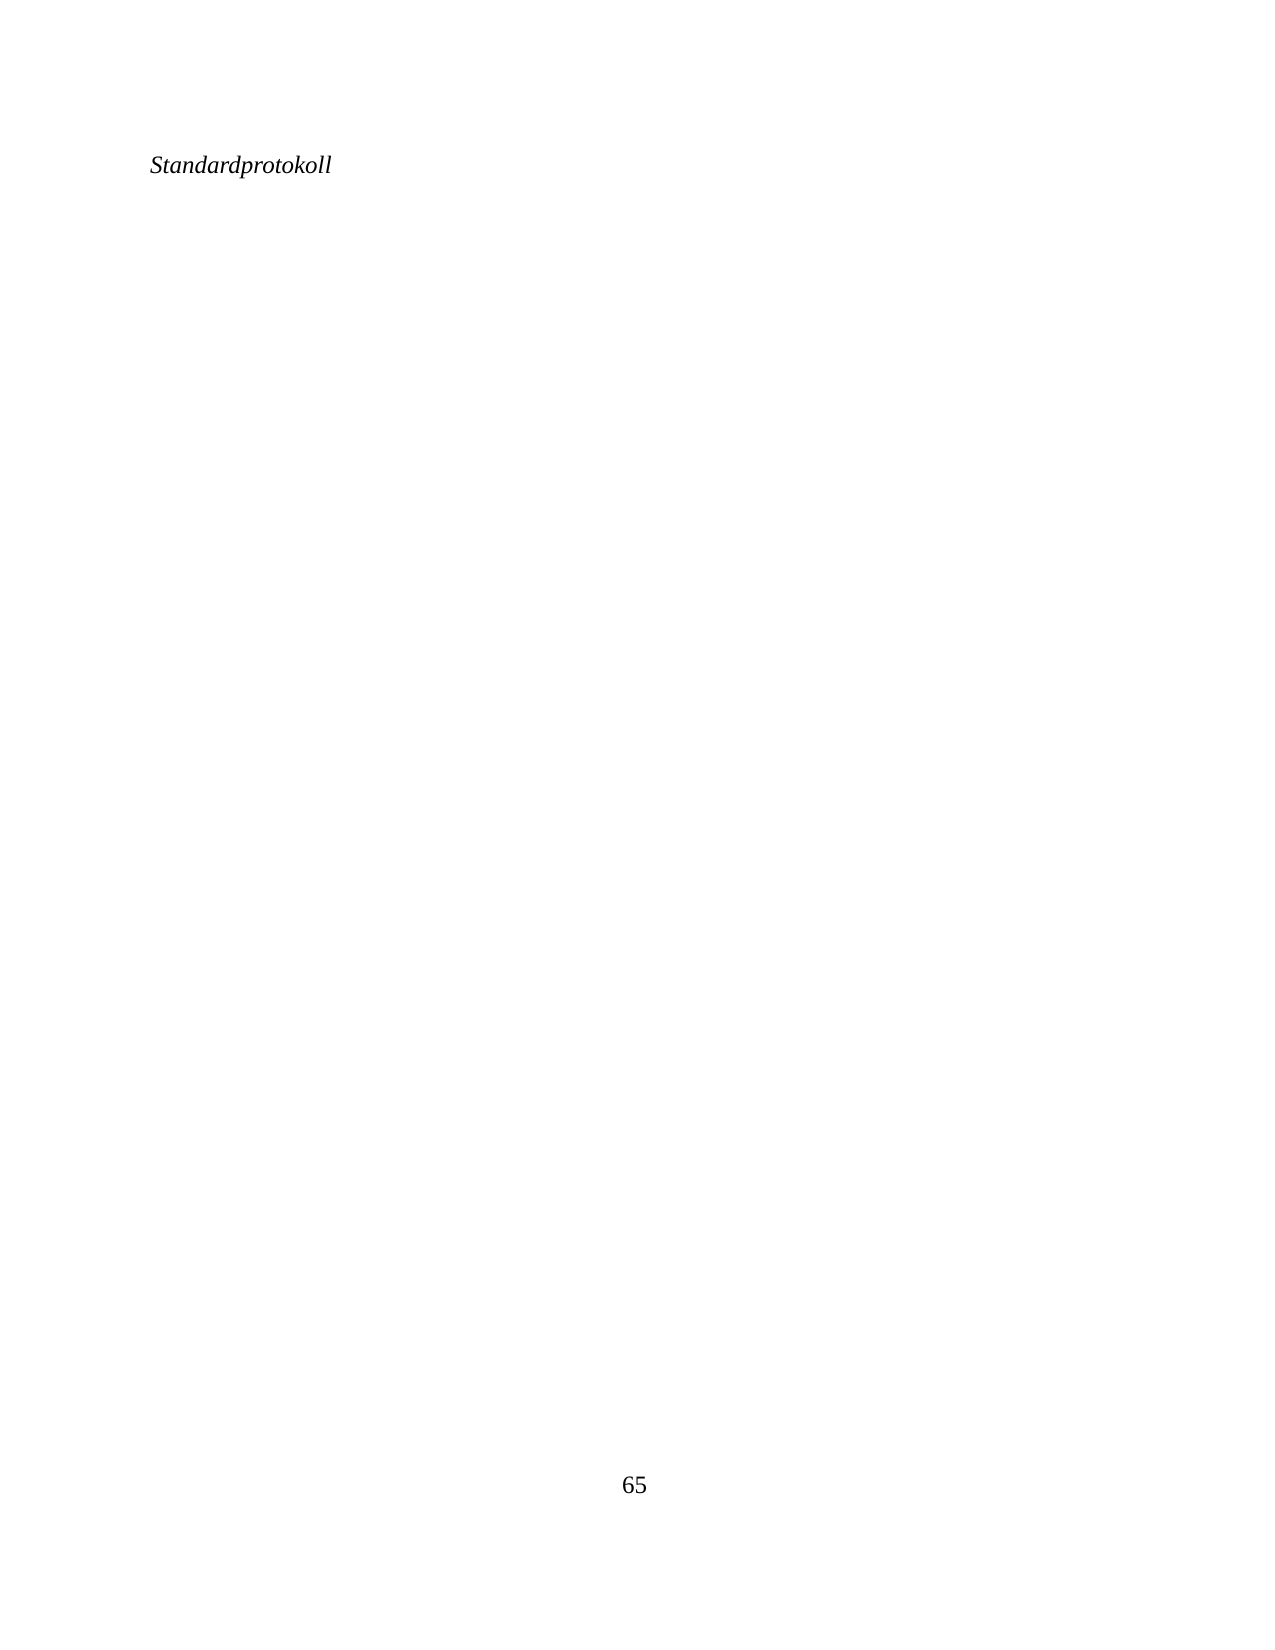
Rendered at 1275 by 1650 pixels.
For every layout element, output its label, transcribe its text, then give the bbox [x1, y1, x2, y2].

text Standardprotokoll [150, 150, 1125, 179]
